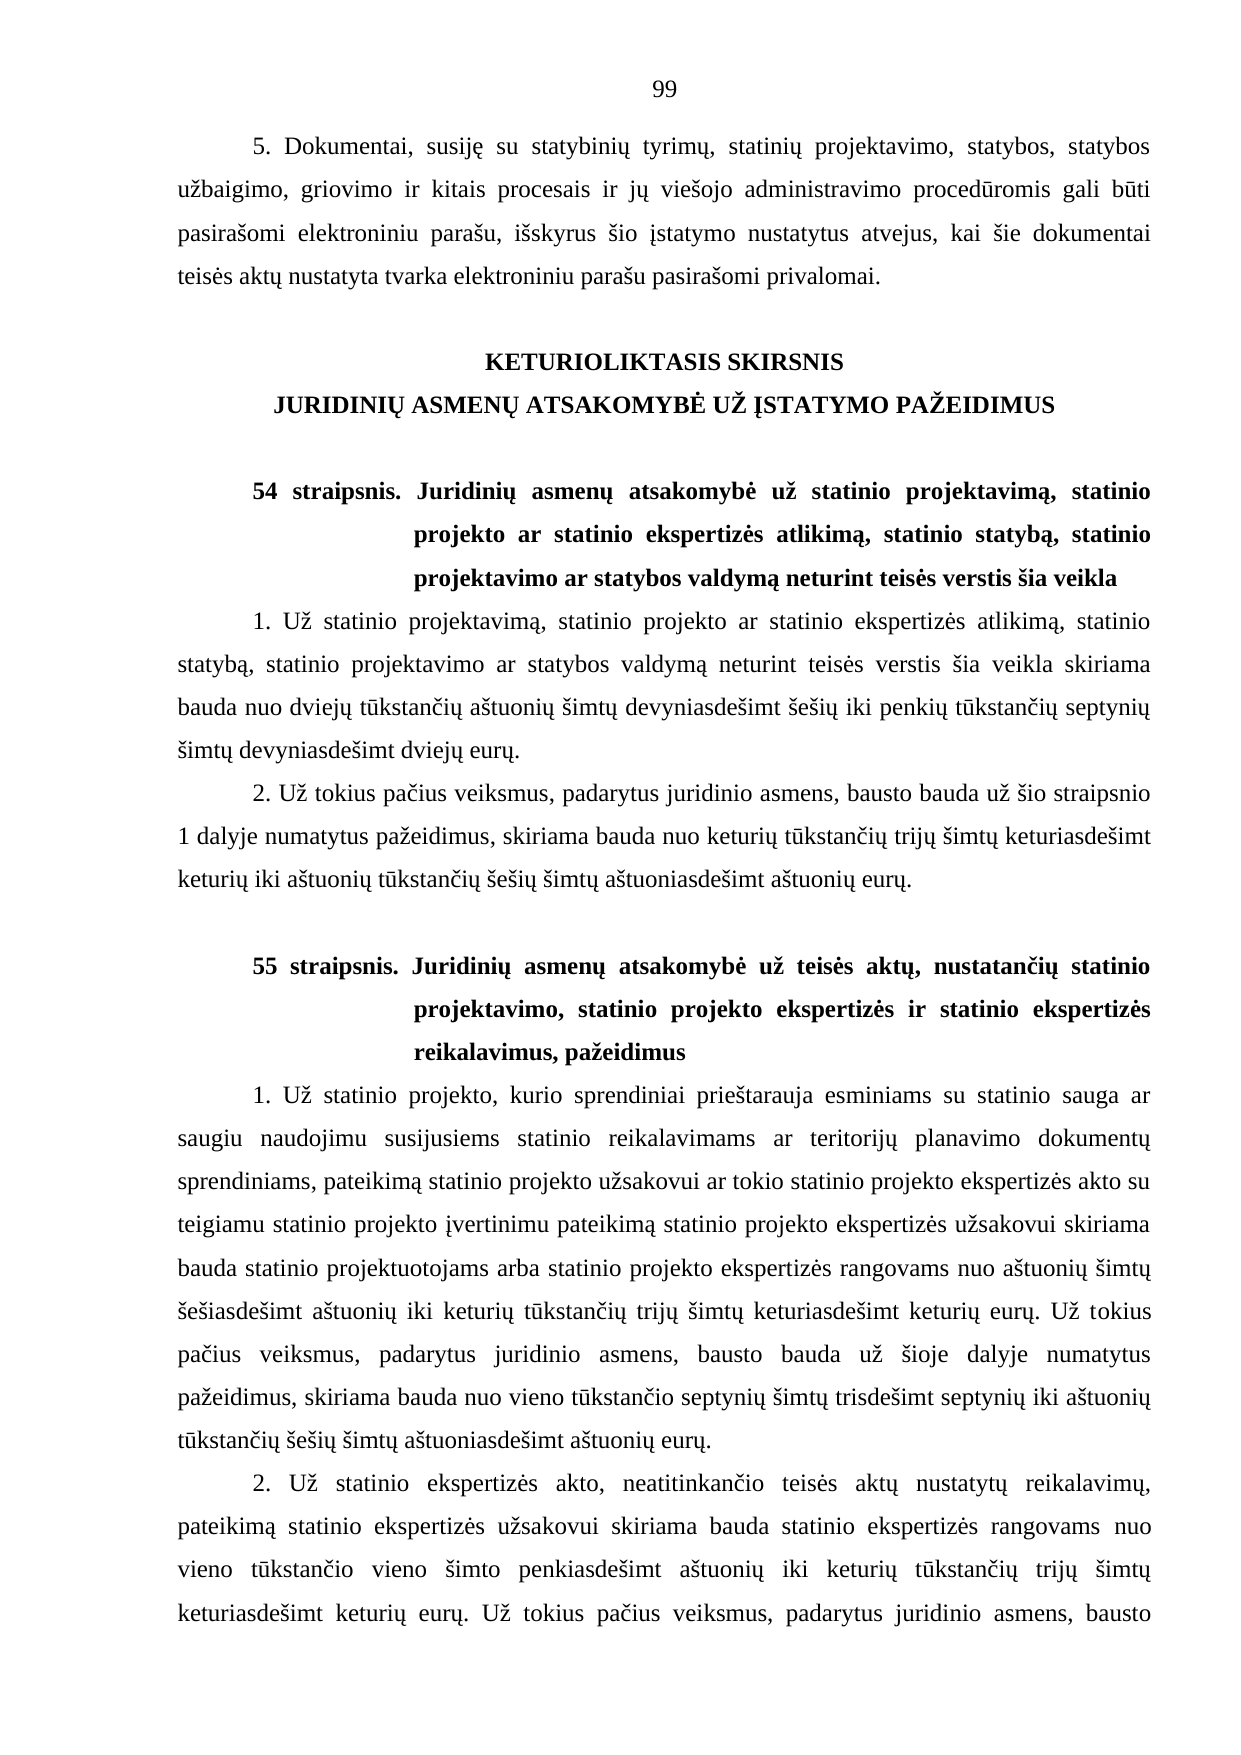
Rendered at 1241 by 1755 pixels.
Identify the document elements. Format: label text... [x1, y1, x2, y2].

text 1. Už statinio projekto, kurio sprendiniai prieštarauja esminiams su statinio sauga ar saugiu naudojimu susijusiems statinio reikalavimams ar teritorijų planavimo dokumentų sprendiniams, pateikimą statinio projekto užsakovui ar tokio statinio projekto ekspertizės akto su teigiamu statinio projekto įvertinimu pateikimą statinio projekto ekspertizės užsakovui skiriama bauda statinio projektuotojams arba statinio projekto ekspertizės rangovams nuo aštuonių šimtų šešiasdešimt aštuonių iki keturių tūkstančių trijų šimtų keturiasdešimt keturių eurų. Už tokius pačius veiksmus, padarytus juridinio asmens, bausto bauda už šioje dalyje numatytus pažeidimus, skiriama bauda nuo vieno tūkstančio septynių šimtų trisdešimt septynių iki aštuonių tūkstančių šešių šimtų aštuoniasdešimt aštuonių eurų. [177, 1080, 1152, 1454]
text 2. Už statinio ekspertizės akto, neatitinkančio teisės aktų nustatytų reikalavimų, pateikimą statinio ekspertizės užsakovui skiriama bauda statinio ekspertizės rangovams nuo vieno tūkstančio vieno šimto penkiasdešimt aštuonių iki keturių tūkstančių trijų šimtų keturiasdešimt keturių eurų. Už tokius pačius veiksmus, padarytus juridinio asmens, bausto [177, 1468, 1152, 1626]
text 2. Už tokius pačius veiksmus, padarytus juridinio asmens, bausto bauda už šio straipsnio 1 dalyje numatytus pažeidimus, skiriama bauda nuo keturių tūkstančių trijų šimtų keturiasdešimt keturių iki aštuonių tūkstančių šešių šimtų aštuoniasdešimt aštuonių eurų. [177, 778, 1152, 893]
text 5. Dokumentai, susiję su statybinių tyrimų, statinių projektavimo, statybos, statybos užbaigimo, griovimo ir kitais procesais ir jų viešojo administravimo procedūromis gali būti pasirašomi elektroniniu parašu, išskyrus šio įstatymo nustatytus atvejus, kai šie dokumentai teisės aktų nustatyta tvarka elektroniniu parašu pasirašomi privalomai. [177, 131, 1152, 289]
text 1. Už statinio projektavimą, statinio projekto ar statinio ekspertizės atlikimą, statinio statybą, statinio projektavimo ar statybos valdymą neturint teisės verstis šia veikla skiriama bauda nuo dviejų tūkstančių aštuonių šimtų devyniasdešimt šešių iki penkių tūkstančių septynių šimtų devyniasdešimt dviejų eurų. [177, 606, 1152, 764]
text JURIDINIŲ ASMENŲ ATSAKOMYBĖ UŽ ĮSTATYMO PAŽEIDIMUS [177, 390, 1152, 419]
text KETURIOLIKTASIS SKIRSNIS [177, 347, 1152, 376]
text 55 straipsnis. Juridinių asmenų atsakomybė už teisės aktų, nustatančių statinio projektavimo, statinio projekto ekspertizės ir statinio ekspertizės reikalavimus, pažeidimus [252, 951, 1152, 1066]
text 54 straipsnis. Juridinių asmenų atsakomybė už statinio projektavimą, statinio projekto ar statinio ekspertizės atlikimą, statinio statybą, statinio projektavimo ar statybos valdymą neturint teisės verstis šia veikla [252, 476, 1152, 591]
